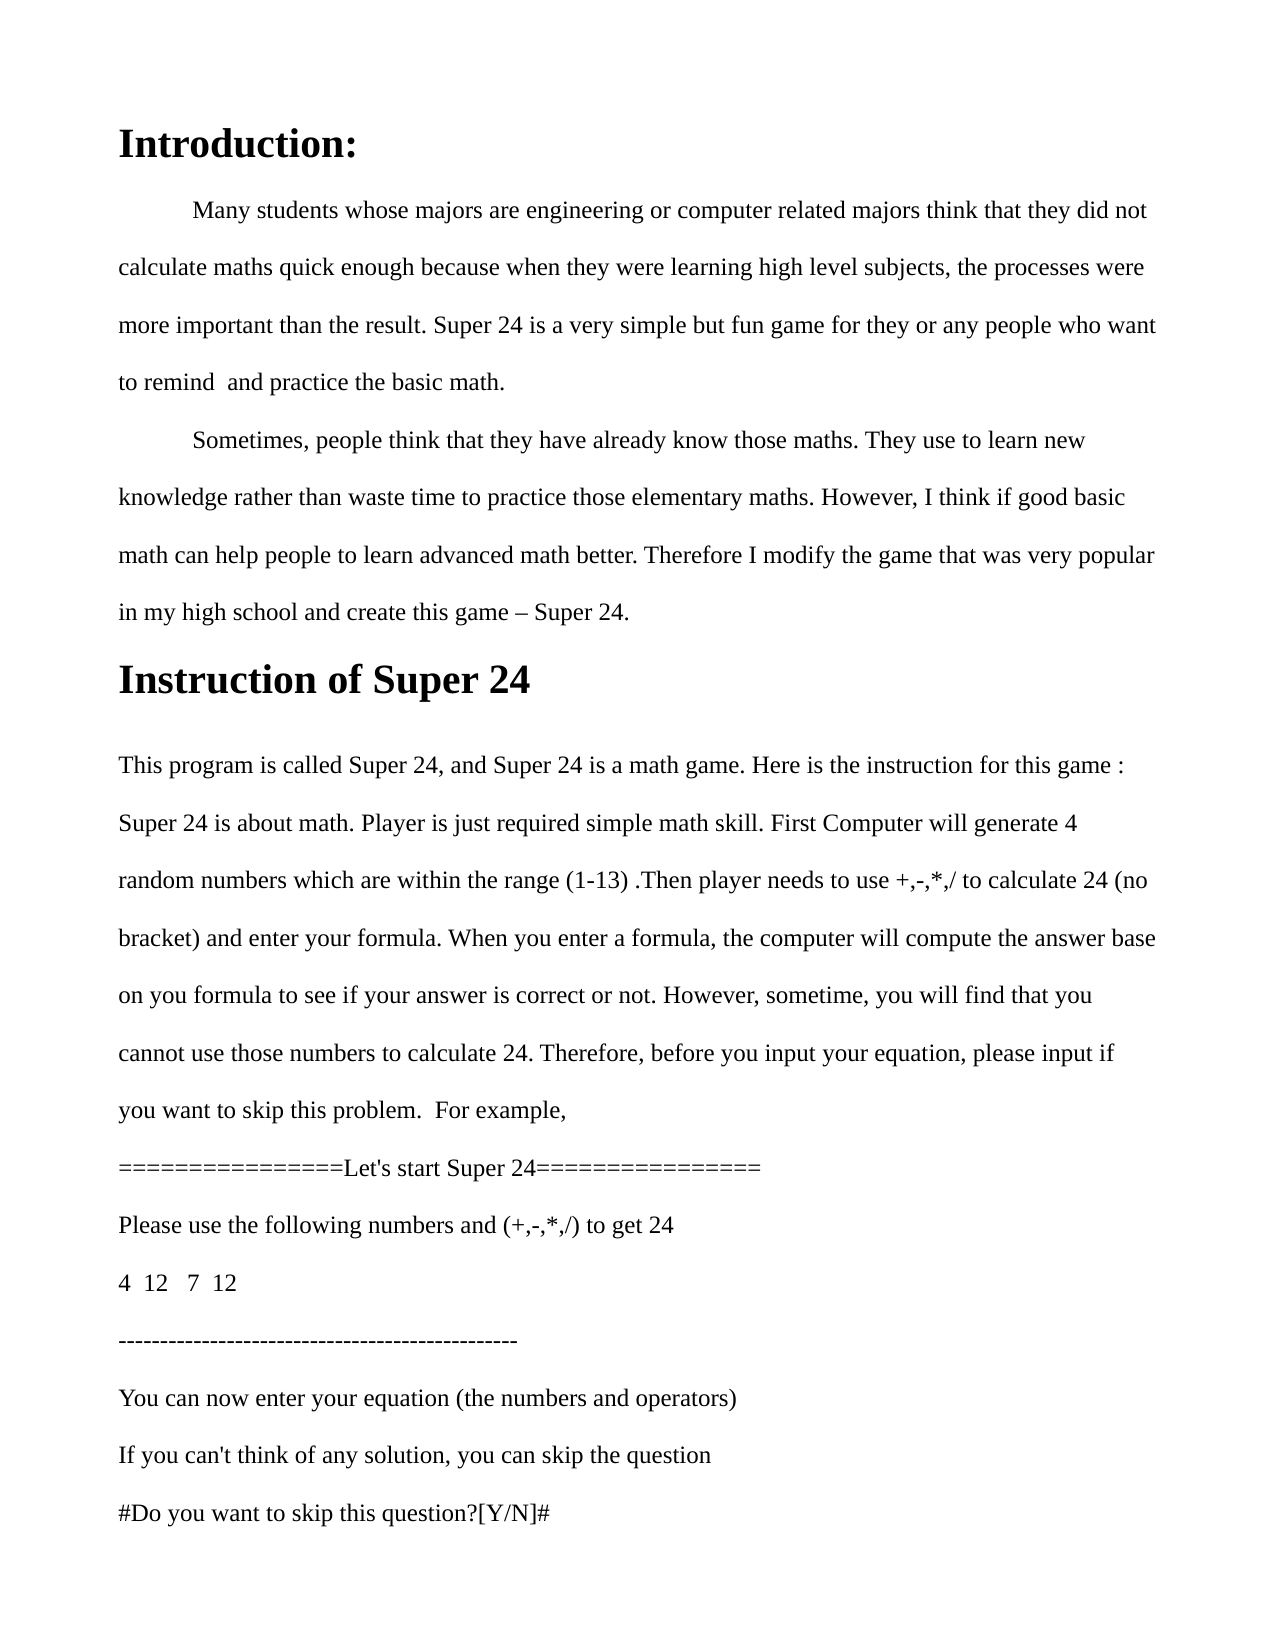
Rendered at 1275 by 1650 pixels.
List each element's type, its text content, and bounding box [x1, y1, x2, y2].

text If you can't think of any solution, you can skip the question [118, 1441, 1157, 1469]
text You can now enter your equation (the numbers and operators) [118, 1383, 1157, 1412]
text Please use the following numbers and (+,-,*,/) to get 24 [118, 1211, 1157, 1239]
text 4 12 7 12 [118, 1268, 1157, 1297]
text Many students whose majors are engineering or computer related majors think that they did not calculate maths quick enough because when they were learning high level subjects, the processes were more important than the result. Super 24 is a very simple but fun game for they or any people who want to remind and practice the basic math. [118, 195, 1157, 396]
text ------------------------------------------------ [118, 1326, 1157, 1354]
text #Do you want to skip this question?[Y/N]# [118, 1498, 1157, 1527]
text Sometimes, people think that they have already know those maths. They use to learn new knowledge rather than waste time to practice those elementary maths. However, I think if good basic math can help people to learn advanced math better. Therefore I modify the game that was very popular in my high school and create this game – Super 24. [118, 425, 1157, 626]
text This program is called Super 24, and Super 24 is a math game. Here is the instruction for this game : [118, 751, 1157, 779]
text Instruction of Super 24 [118, 655, 1157, 703]
text ================Let's start Super 24================ [118, 1153, 1157, 1182]
text Super 24 is about math. Player is just required simple math skill. First Computer will generate 4 random numbers which are within the range (1-13) .Then player needs to use +,-,*,/ to calculate 24 (no bracket) and enter your formula. When you enter a formula, the computer will compute the answer base on you formula to see if your answer is correct or not. However, sometime, you will find that you cannot use those numbers to calculate 24. Therefore, before you input your equation, please input if you want to skip this problem. For example, [118, 808, 1157, 1124]
text Introduction: [118, 118, 1157, 166]
